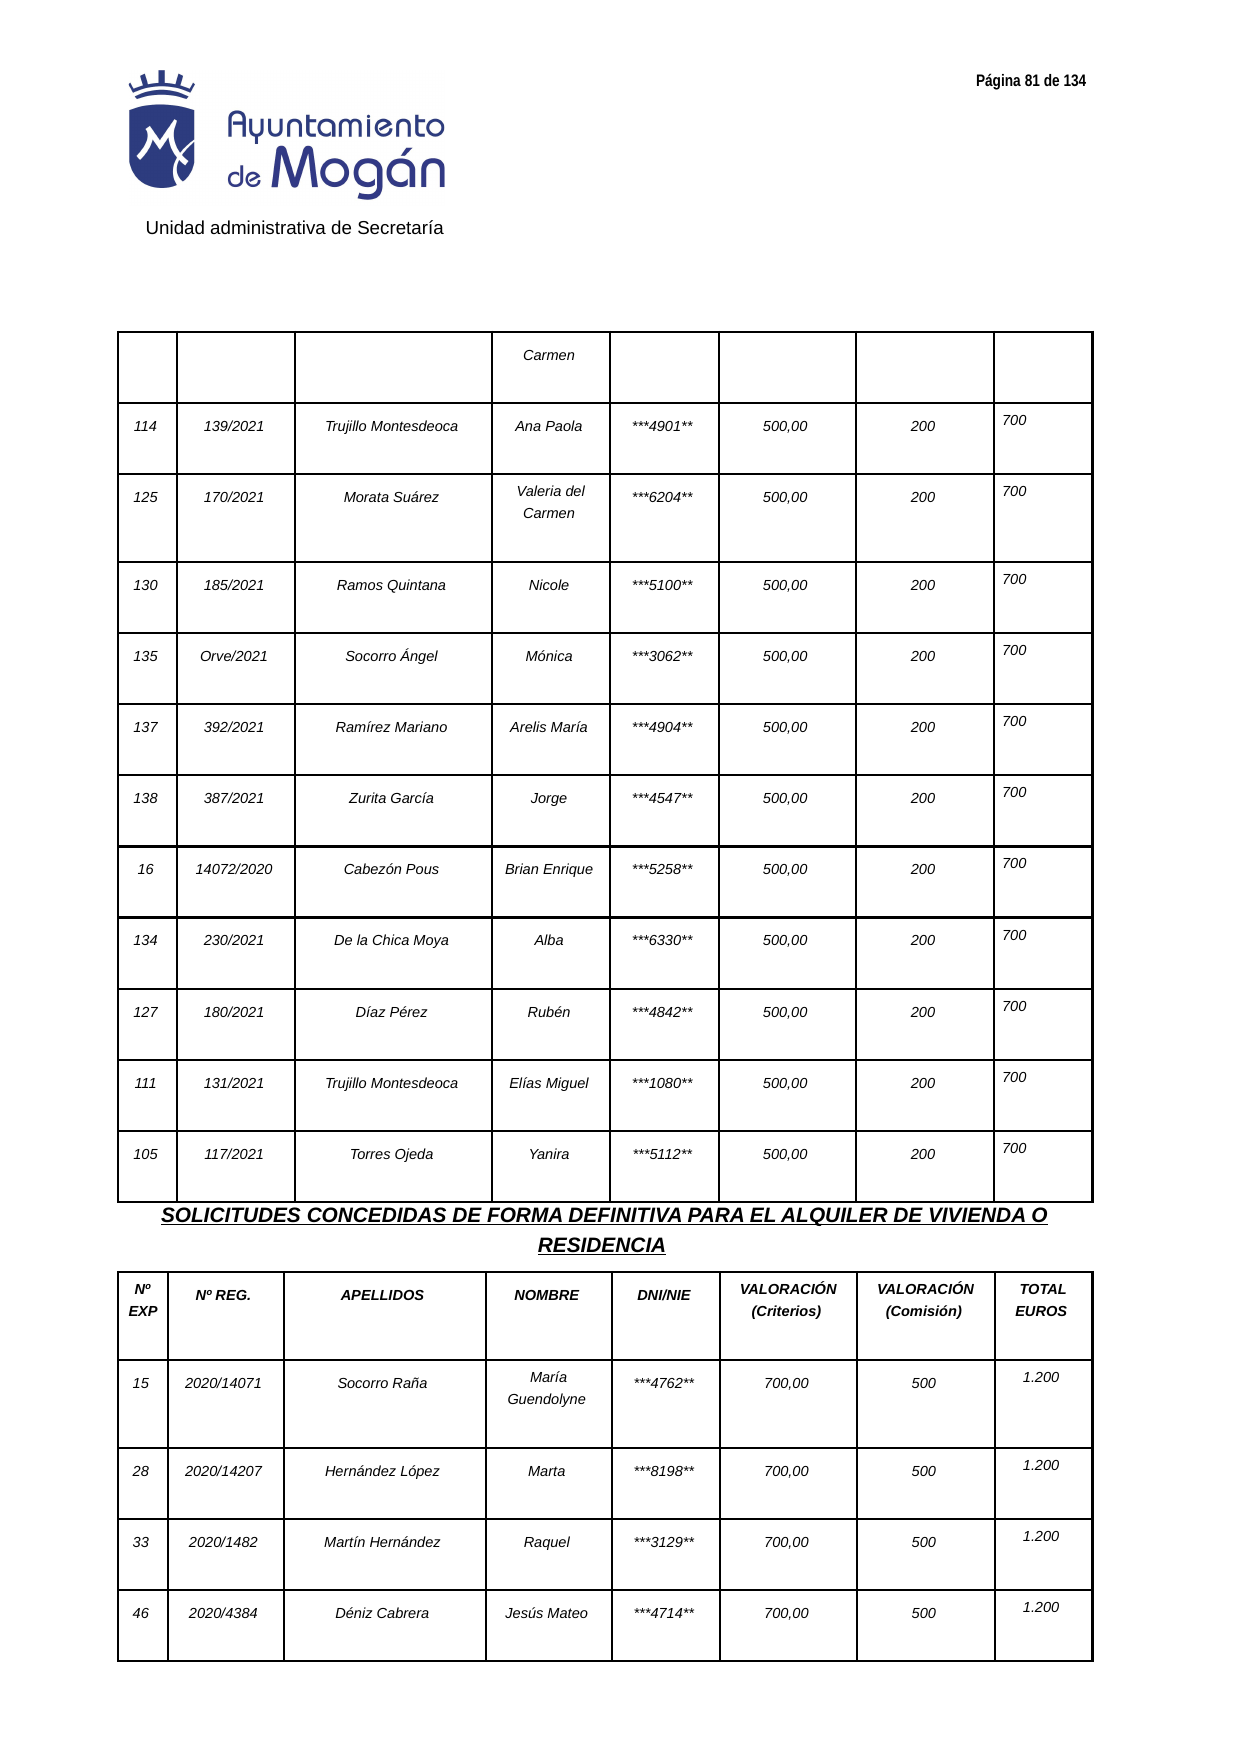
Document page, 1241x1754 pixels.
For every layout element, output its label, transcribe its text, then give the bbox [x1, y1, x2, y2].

table_cell Jesús Mateo [487, 1591, 611, 1660]
table_cell [611, 333, 718, 402]
table_cell 200 [857, 919, 993, 988]
table_cell ***5100** [611, 563, 718, 632]
table_cell 700 [995, 475, 1091, 561]
table_cell [857, 333, 993, 402]
table_cell [720, 333, 855, 402]
table_cell [178, 333, 294, 402]
table_cell Ramos Quintana [296, 563, 491, 632]
table_cell ***6204** [611, 475, 718, 561]
table_cell Carmen [493, 333, 609, 402]
table_cell 33 [119, 1520, 167, 1589]
table_cell ***4547** [611, 776, 718, 845]
table_cell 2020/14207 [169, 1449, 283, 1518]
table_cell ***4842** [611, 990, 718, 1059]
table_cell 700,00 [721, 1449, 856, 1518]
table_cell [995, 333, 1091, 402]
table_cell 500,00 [720, 776, 855, 845]
table_cell Socorro Ángel [296, 634, 491, 703]
table_cell 200 [857, 776, 993, 845]
table_cell 138 [119, 776, 176, 845]
table_cell ***4904** [611, 705, 718, 774]
table_header NOMBRE [487, 1273, 611, 1359]
table_cell ***3062** [611, 634, 718, 703]
table_cell 127 [119, 990, 176, 1059]
table_cell 185/2021 [178, 563, 294, 632]
table_cell Ramírez Mariano [296, 705, 491, 774]
table_cell 500,00 [720, 404, 855, 473]
table_cell 392/2021 [178, 705, 294, 774]
table_cell 28 [119, 1449, 167, 1518]
table_cell 125 [119, 475, 176, 561]
text SOLICITUDES CONCEDIDAS DE FORMA DEFINITIVA PARA EL ALQUILER DE VIVIENDA O RESIDENCIA [118, 1203, 1092, 1258]
table_cell ***6330** [611, 919, 718, 988]
table_header APELLIDOS [285, 1273, 485, 1359]
table_cell 500,00 [720, 990, 855, 1059]
table_cell 500,00 [720, 705, 855, 774]
table_cell 200 [857, 990, 993, 1059]
table_cell 111 [119, 1061, 176, 1130]
table_cell Elías Miguel [493, 1061, 609, 1130]
table_cell 134 [119, 919, 176, 988]
table_cell Mónica [493, 634, 609, 703]
table_cell Cabezón Pous [296, 848, 491, 916]
table_cell 135 [119, 634, 176, 703]
table_cell 2020/4384 [169, 1591, 283, 1660]
table_cell 1.200 [996, 1361, 1091, 1447]
table_cell 114 [119, 404, 176, 473]
table_cell Rubén [493, 990, 609, 1059]
table_cell 700 [995, 919, 1091, 988]
table_cell 500,00 [720, 1061, 855, 1130]
table_cell 200 [857, 404, 993, 473]
table_cell Orve/2021 [178, 634, 294, 703]
table_cell 700 [995, 776, 1091, 845]
table_cell ***5258** [611, 848, 718, 916]
table_cell 117/2021 [178, 1132, 294, 1201]
table_cell 700 [995, 404, 1091, 473]
table_cell 130 [119, 563, 176, 632]
table_cell 700,00 [721, 1520, 856, 1589]
table_cell 500,00 [720, 1132, 855, 1201]
table_cell 15 [119, 1361, 167, 1447]
table_cell [296, 333, 491, 402]
table_cell 700 [995, 634, 1091, 703]
table_cell ***1080** [611, 1061, 718, 1130]
table_cell 500,00 [720, 475, 855, 561]
table_cell 200 [857, 1132, 993, 1201]
table_cell Nicole [493, 563, 609, 632]
table_cell 139/2021 [178, 404, 294, 473]
table_cell 200 [857, 848, 993, 916]
table_cell 500,00 [720, 634, 855, 703]
table_cell 180/2021 [178, 990, 294, 1059]
table_cell Alba [493, 919, 609, 988]
table_cell 500 [858, 1520, 994, 1589]
table_cell 500,00 [720, 563, 855, 632]
table_cell 1.200 [996, 1449, 1091, 1518]
table_cell Ana Paola [493, 404, 609, 473]
table_cell 14072/2020 [178, 848, 294, 916]
table_cell 700 [995, 1061, 1091, 1130]
table_cell ***8198** [613, 1449, 719, 1518]
table_cell 700 [995, 705, 1091, 774]
picture [128, 70, 445, 206]
table_cell Morata Suárez [296, 475, 491, 561]
table_cell 1.200 [996, 1520, 1091, 1589]
table_header VALORACIÓN (Criterios) [721, 1273, 856, 1359]
table_cell 46 [119, 1591, 167, 1660]
table_cell ***4901** [611, 404, 718, 473]
table_cell 131/2021 [178, 1061, 294, 1130]
table_cell [119, 333, 176, 402]
table_cell Díaz Pérez [296, 990, 491, 1059]
table_cell ***4762** [613, 1361, 719, 1447]
table_cell 200 [857, 634, 993, 703]
table_cell De la Chica Moya [296, 919, 491, 988]
table_cell ***4714** [613, 1591, 719, 1660]
table_cell Marta [487, 1449, 611, 1518]
table_cell Déniz Cabrera [285, 1591, 485, 1660]
table_cell 700 [995, 990, 1091, 1059]
table_cell Arelis María [493, 705, 609, 774]
table_cell Hernández López [285, 1449, 485, 1518]
table_cell 700 [995, 848, 1091, 916]
table_cell ***3129** [613, 1520, 719, 1589]
table_cell 500 [858, 1591, 994, 1660]
table_cell Torres Ojeda [296, 1132, 491, 1201]
table_header VALORACIÓN (Comisión) [858, 1273, 994, 1359]
table_cell Raquel [487, 1520, 611, 1589]
table_cell 2020/1482 [169, 1520, 283, 1589]
table_cell 230/2021 [178, 919, 294, 988]
table_cell 1.200 [996, 1591, 1091, 1660]
table_cell 387/2021 [178, 776, 294, 845]
table_cell 105 [119, 1132, 176, 1201]
table_cell 700,00 [721, 1361, 856, 1447]
table_cell 200 [857, 1061, 993, 1130]
table_header DNI/NIE [613, 1273, 719, 1359]
table_cell 500,00 [720, 919, 855, 988]
table_header TOTAL EUROS [996, 1273, 1091, 1359]
table_cell Jorge [493, 776, 609, 845]
table_cell Trujillo Montesdeoca [296, 1061, 491, 1130]
table_cell Trujillo Montesdeoca [296, 404, 491, 473]
table_cell 137 [119, 705, 176, 774]
table_cell 500,00 [720, 848, 855, 916]
table_cell 700,00 [721, 1591, 856, 1660]
table_header Nº REG. [169, 1273, 283, 1359]
table_cell 200 [857, 475, 993, 561]
table_cell 700 [995, 563, 1091, 632]
table_cell 200 [857, 705, 993, 774]
table_cell 170/2021 [178, 475, 294, 561]
table_cell 700 [995, 1132, 1091, 1201]
table_cell María Guendolyne [487, 1361, 611, 1447]
table_cell 200 [857, 563, 993, 632]
table_cell 16 [119, 848, 176, 916]
table_cell Zurita García [296, 776, 491, 845]
table_cell 500 [858, 1361, 994, 1447]
table_cell 500 [858, 1449, 994, 1518]
table_cell Brian Enrique [493, 848, 609, 916]
table_cell Yanira [493, 1132, 609, 1201]
table_cell Socorro Raña [285, 1361, 485, 1447]
table_cell Valeria del Carmen [493, 475, 609, 561]
table_cell ***5112** [611, 1132, 718, 1201]
table_cell Martín Hernández [285, 1520, 485, 1589]
table_cell 2020/14071 [169, 1361, 283, 1447]
table_header Nº EXP [119, 1273, 167, 1359]
